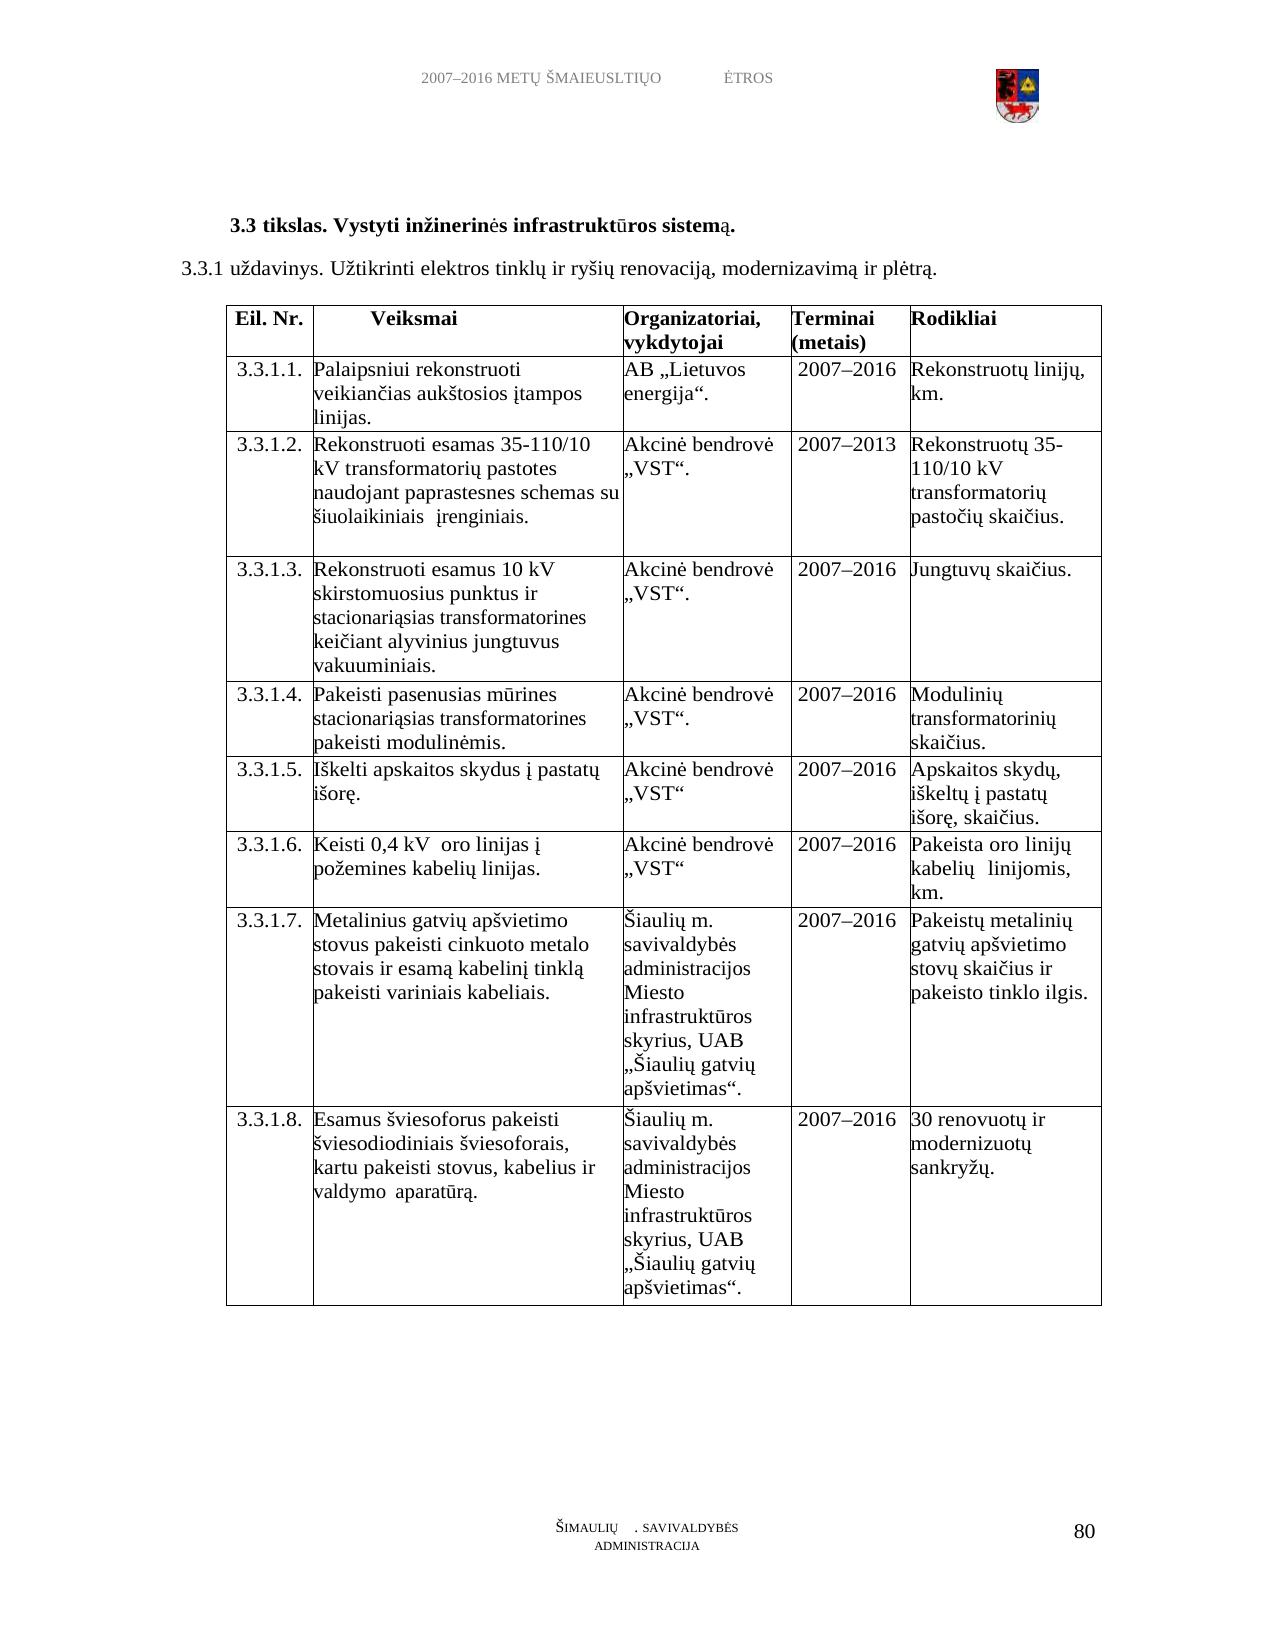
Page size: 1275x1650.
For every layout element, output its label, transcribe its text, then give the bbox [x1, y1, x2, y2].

table_cell Rekonstruotų 35- 110/10 kV transformatorių pastočių skaičius. [911, 432, 1101, 556]
text 3.3 tikslas. Vystyti inžinerinės infrastruktūros sistemą. [230, 213, 1114, 237]
text 3.3.1 uždavinys. Užtikrinti elektros tinklų ir ryšių renovaciją, modernizavimą ir plėtrą. [181, 256, 1114, 280]
table_cell 3.3.1.1. [227, 357, 313, 431]
table_cell 3.3.1.8. [227, 1107, 313, 1305]
table_cell Rekonstruoti esamus 10 kV skirstomuosius punktus ir stacionariąsias transformatorines keičiant alyvinius jungtuvus vakuuminiais. [314, 557, 623, 681]
table_cell Rekonstruoti esamas 35-110/10 kV transformatorių pastotes naudojant paprastesnes schemas su šiuolaikiniais įrenginiais. [314, 432, 623, 556]
table_cell Pakeista oro linijų kabelių linijomis, km. [911, 832, 1101, 907]
table_cell 2007–2016 [792, 357, 910, 431]
table_cell Iškelti apskaitos skydus į pastatų išorę. [314, 757, 623, 831]
table_cell Esamus šviesoforus pakeisti šviesodiodiniais šviesoforais, kartu pakeisti stovus, kabelius ir valdymo aparatūrą. [314, 1107, 623, 1305]
table_cell Akcinė bendrovė „VST“ [624, 832, 791, 907]
table_cell 2007–2016 [792, 1107, 910, 1305]
table_cell Akcinė bendrovė „VST“. [624, 557, 791, 681]
table_cell 2007–2013 [792, 432, 910, 556]
table_cell Šiaulių m. savivaldybės administracijos Miesto infrastruktūros skyrius, UAB „Šiaulių gatvių apšvietimas“. [624, 908, 791, 1106]
table_header Rodikliai [911, 306, 1101, 356]
table_cell Jungtuvų skaičius. [911, 557, 1101, 681]
table_cell 2007–2016 [792, 557, 910, 681]
table_cell 2007–2016 [792, 757, 910, 831]
table_cell Palaipsniui rekonstruoti veikiančias aukštosios įtampos linijas. [314, 357, 623, 431]
table_cell Akcinė bendrovė „VST“ [624, 757, 791, 831]
table_cell 3.3.1.5. [227, 757, 313, 831]
table_cell Pakeistų metalinių gatvių apšvietimo stovų skaičius ir pakeisto tinklo ilgis. [911, 908, 1101, 1106]
table_cell 3.3.1.4. [227, 682, 313, 756]
table_cell Šiaulių m. savivaldybės administracijos Miesto infrastruktūros skyrius, UAB „Šiaulių gatvių apšvietimas“. [624, 1107, 791, 1305]
table_header Veiksmai [314, 306, 623, 356]
table_cell 30 renovuotų ir modernizuotų sankryžų. [911, 1107, 1101, 1305]
table_cell Akcinė bendrovė „VST“. [624, 432, 791, 556]
table_cell 3.3.1.3. [227, 557, 313, 681]
table_cell 2007–2016 [792, 682, 910, 756]
table_cell Apskaitos skydų, iškeltų į pastatų išorę, skaičius. [911, 757, 1101, 831]
table_cell Pakeisti pasenusias mūrines stacionariąsias transformatorines pakeisti modulinėmis. [314, 682, 623, 756]
table_cell 3.3.1.6. [227, 832, 313, 907]
table_cell Rekonstruotų linijų, km. [911, 357, 1101, 431]
table_header Eil. Nr. [227, 306, 313, 356]
table_cell 3.3.1.2. [227, 432, 313, 556]
table_cell 2007–2016 [792, 832, 910, 907]
table_cell Keisti 0,4 kV oro linijas į požemines kabelių linijas. [314, 832, 623, 907]
table_cell Akcinė bendrovė „VST“. [624, 682, 791, 756]
table_cell Metalinius gatvių apšvietimo stovus pakeisti cinkuoto metalo stovais ir esamą kabelinį tinklą pakeisti variniais kabeliais. [314, 908, 623, 1106]
table_cell Modulinių transformatorinių skaičius. [911, 682, 1101, 756]
table_header Organizatoriai, vykdytojai [624, 306, 791, 356]
table_cell AB „Lietuvos energija“. [624, 357, 791, 431]
table_header Terminai (metais) [792, 306, 910, 356]
table_cell 2007–2016 [792, 908, 910, 1106]
table_cell 3.3.1.7. [227, 908, 313, 1106]
